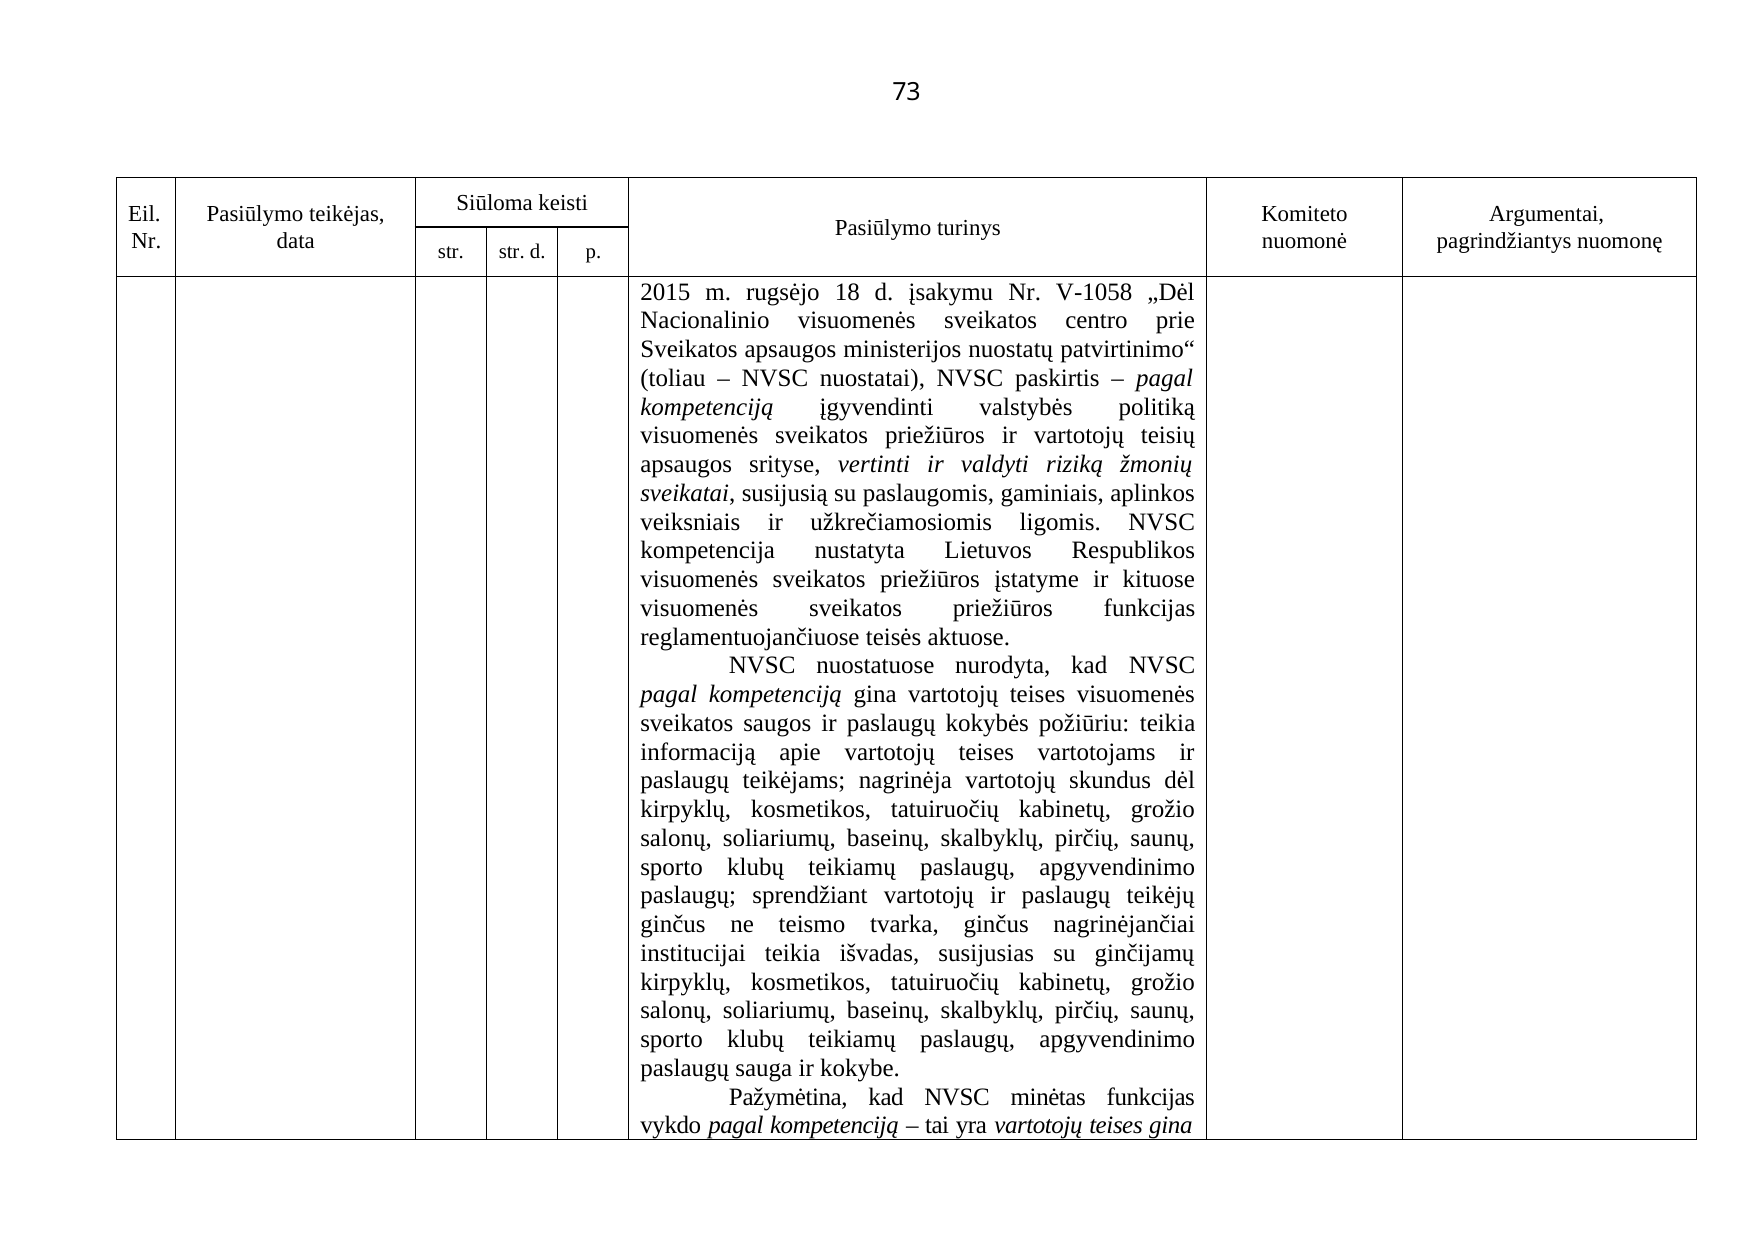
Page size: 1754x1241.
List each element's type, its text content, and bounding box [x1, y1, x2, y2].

table_header Pasiūlymo teikėjas, data [176, 178, 415, 276]
table_cell [117, 277, 175, 1139]
table_header Siūloma keisti [416, 178, 628, 226]
table_cell [1403, 277, 1696, 1139]
table_cell [558, 277, 628, 1139]
table_cell [176, 277, 415, 1139]
table_header Eil. Nr. [117, 178, 175, 276]
table_cell 2015 m. rugsėjo 18 d. įsakymu Nr. V-1058 „Dėl Nacionalinio visuomenės sveikatos centro prie Sveikatos apsaugos ministerijos nuostatų patvirtinimo“ (toliau – NVSC nuostatai), NVSC paskirtis – pagal kompetenciją įgyvendinti valstybės politiką visuomenės sveikatos priežiūros ir vartotojų teisių apsaugos srityse, vertinti ir valdyti riziką žmonių sveikatai, susijusią su paslaugomis, gaminiais, aplinkos veiksniais ir užkrečiamosiomis ligomis. NVSC kompetencija nustatyta Lietuvos Respublikos visuomenės sveikatos priežiūros įstatyme ir kituose visuomenės sveikatos priežiūros funkcijas reglamentuojančiuose teisės aktuose. NVSC nuostatuose nurodyta, kad NVSC pagal kompetenciją gina vartotojų teises visuomenės sveikatos saugos ir paslaugų kokybės požiūriu: teikia informaciją apie vartotojų teises vartotojams ir paslaugų teikėjams; nagrinėja vartotojų skundus dėl kirpyklų, kosmetikos, tatuiruočių kabinetų, grožio salonų, soliariumų, baseinų, skalbyklų, pirčių, saunų, sporto klubų teikiamų paslaugų, apgyvendinimo paslaugų; sprendžiant vartotojų ir paslaugų teikėjų ginčus ne teismo tvarka, ginčus nagrinėjančiai institucijai teikia išvadas, susijusias su ginčijamų kirpyklų, kosmetikos, tatuiruočių kabinetų, grožio salonų, soliariumų, baseinų, skalbyklų, pirčių, saunų, sporto klubų teikiamų paslaugų, apgyvendinimo paslaugų sauga ir kokybe. Pažymėtina, kad NVSC minėtas funkcijas vykdo pagal kompetenciją – tai yra vartotojų teises gina [629, 277, 1206, 1139]
table_cell [487, 277, 557, 1139]
table_cell str. [416, 228, 486, 276]
table_cell p. [558, 228, 628, 276]
table_header Pasiūlymo turinys [629, 178, 1206, 276]
table_cell [1207, 277, 1402, 1139]
table_header Komiteto nuomonė [1207, 178, 1402, 276]
table_header Argumentai, pagrindžiantys nuomonę [1403, 178, 1696, 276]
table_cell [416, 277, 486, 1139]
table_cell str. d. [487, 228, 557, 276]
